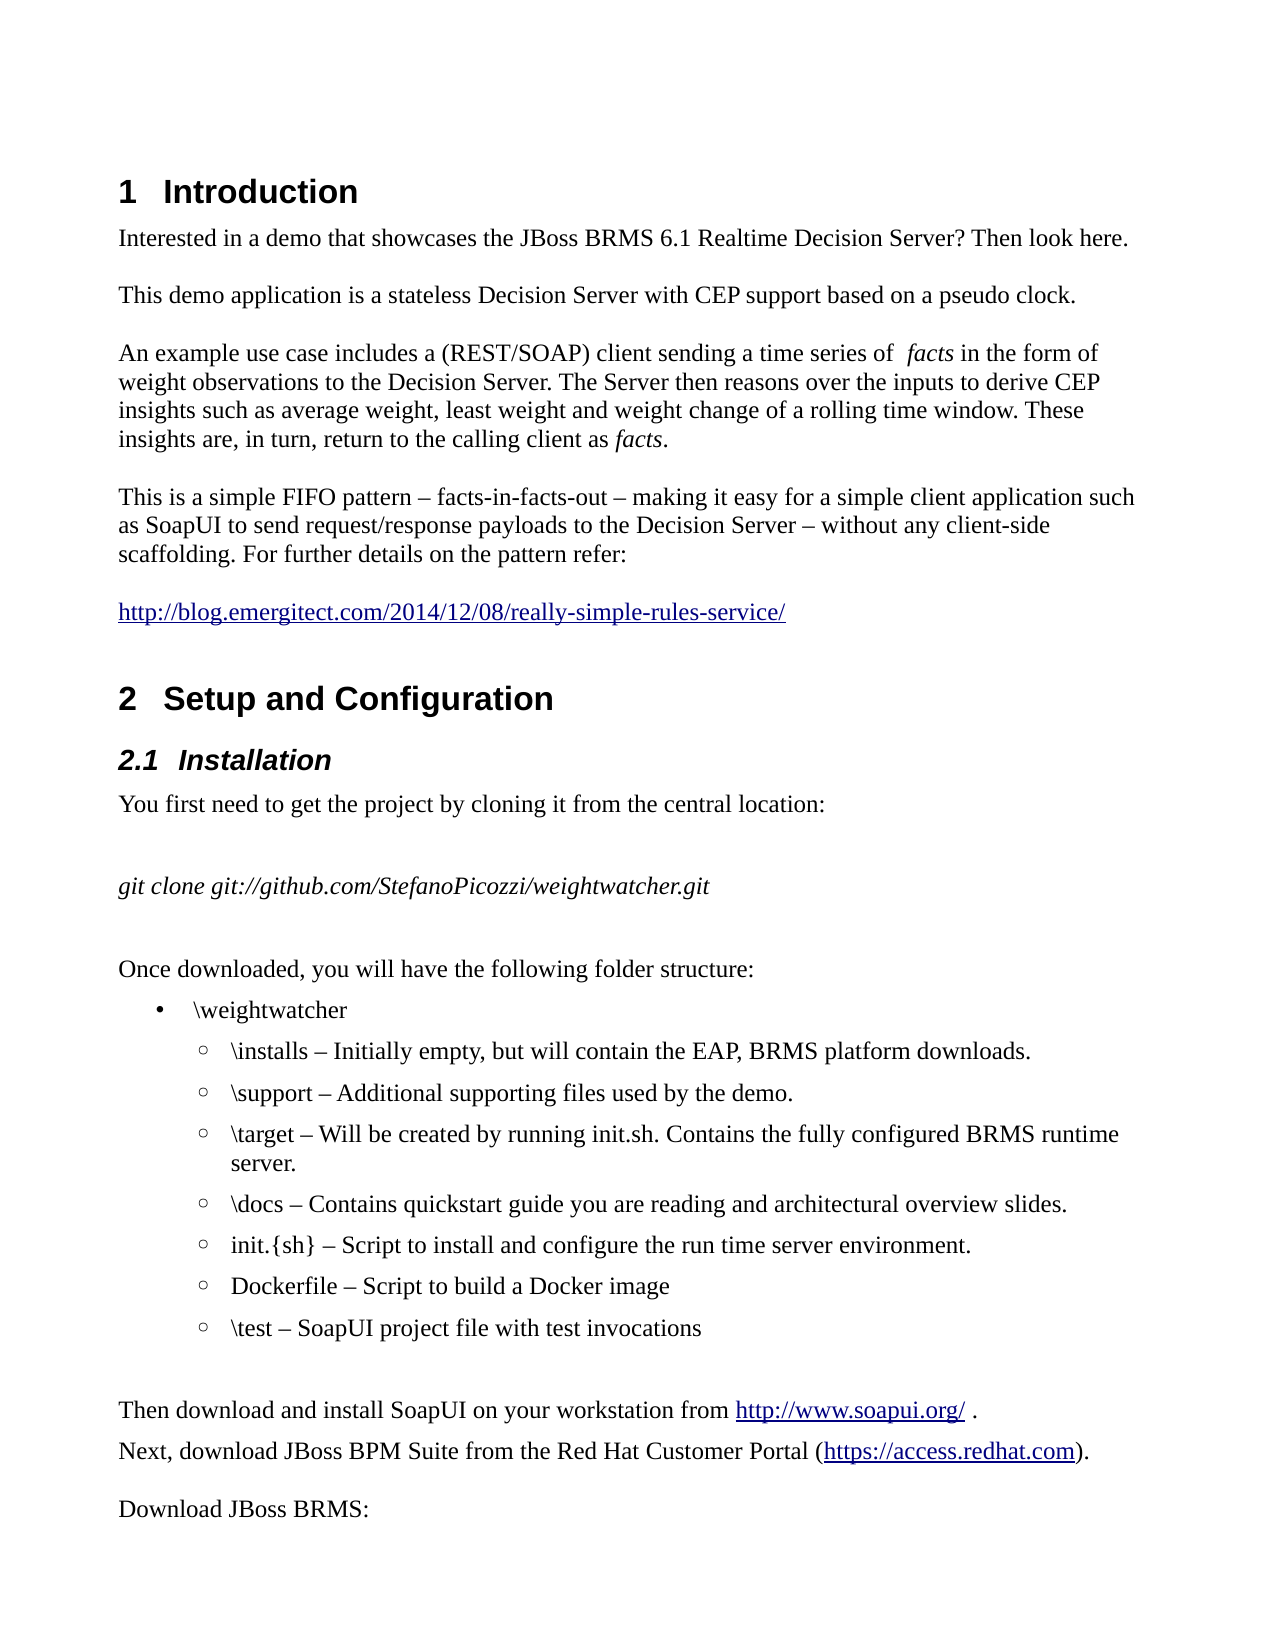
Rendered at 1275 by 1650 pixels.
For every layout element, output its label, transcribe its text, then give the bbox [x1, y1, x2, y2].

text Download JBoss BRMS: [118, 1465, 1157, 1523]
text Interested in a demo that showcases the JBoss BRMS 6.1 Realtime Decision Server? Then look here. [118, 223, 1157, 252]
text http://blog.emergitect.com/2014/12/08/really-simple-rules-service/ [118, 597, 1157, 626]
text Next, download JBoss BPM Suite from the Red Hat Customer Portal (https://access.redhat.com). [118, 1436, 1157, 1465]
list \target – Will be created by running init.sh. Contains the fully configured BRMS runtime server. [193, 1119, 1157, 1176]
list \test – SoapUI project file with test invocations [193, 1313, 1157, 1341]
subtitle Introduction [118, 172, 1157, 211]
text An example use case includes a (REST/SOAP) client sending a time series of facts in the form of weight observations to the Decision Server. The Server then reasons over the inputs to derive CEP insights such as average weight, least weight and weight change of a rolling time window. These insights are, in turn, return to the calling client as facts. [118, 338, 1157, 482]
text This demo application is a stateless Decision Server with CEP support based on a pseudo clock. [118, 281, 1157, 309]
text This is a simple FIFO pattern – facts-in-facts-out – making it easy for a simple client application such as SoapUI to send request/response payloads to the Decision Server – without any client-side scaffolding. For further details on the pattern refer: [118, 482, 1157, 568]
text Once downloaded, you will have the following folder structure: [118, 954, 1157, 983]
text git clone git://github.com/StefanoPicozzi/weightwatcher.git [118, 871, 1157, 900]
list Dockerfile – Script to build a Docker image [193, 1271, 1157, 1300]
text You first need to get the project by cloning it from the central location: [118, 789, 1157, 818]
list \weightwatcher [156, 995, 1157, 1024]
list \support – Additional supporting files used by the demo. [193, 1078, 1157, 1106]
list \docs – Contains quickstart guide you are reading and architectural overview slides. [193, 1189, 1157, 1218]
subtitle Setup and Configuration [118, 679, 1157, 718]
list init.{sh} – Script to install and configure the run time server environment. [193, 1230, 1157, 1259]
list \installs – Initially empty, but will contain the EAP, BRMS platform downloads. [193, 1036, 1157, 1065]
text Then download and install SoapUI on your workstation from http://www.soapui.org/ . [118, 1395, 1157, 1424]
subtitle Installation [118, 743, 1157, 776]
